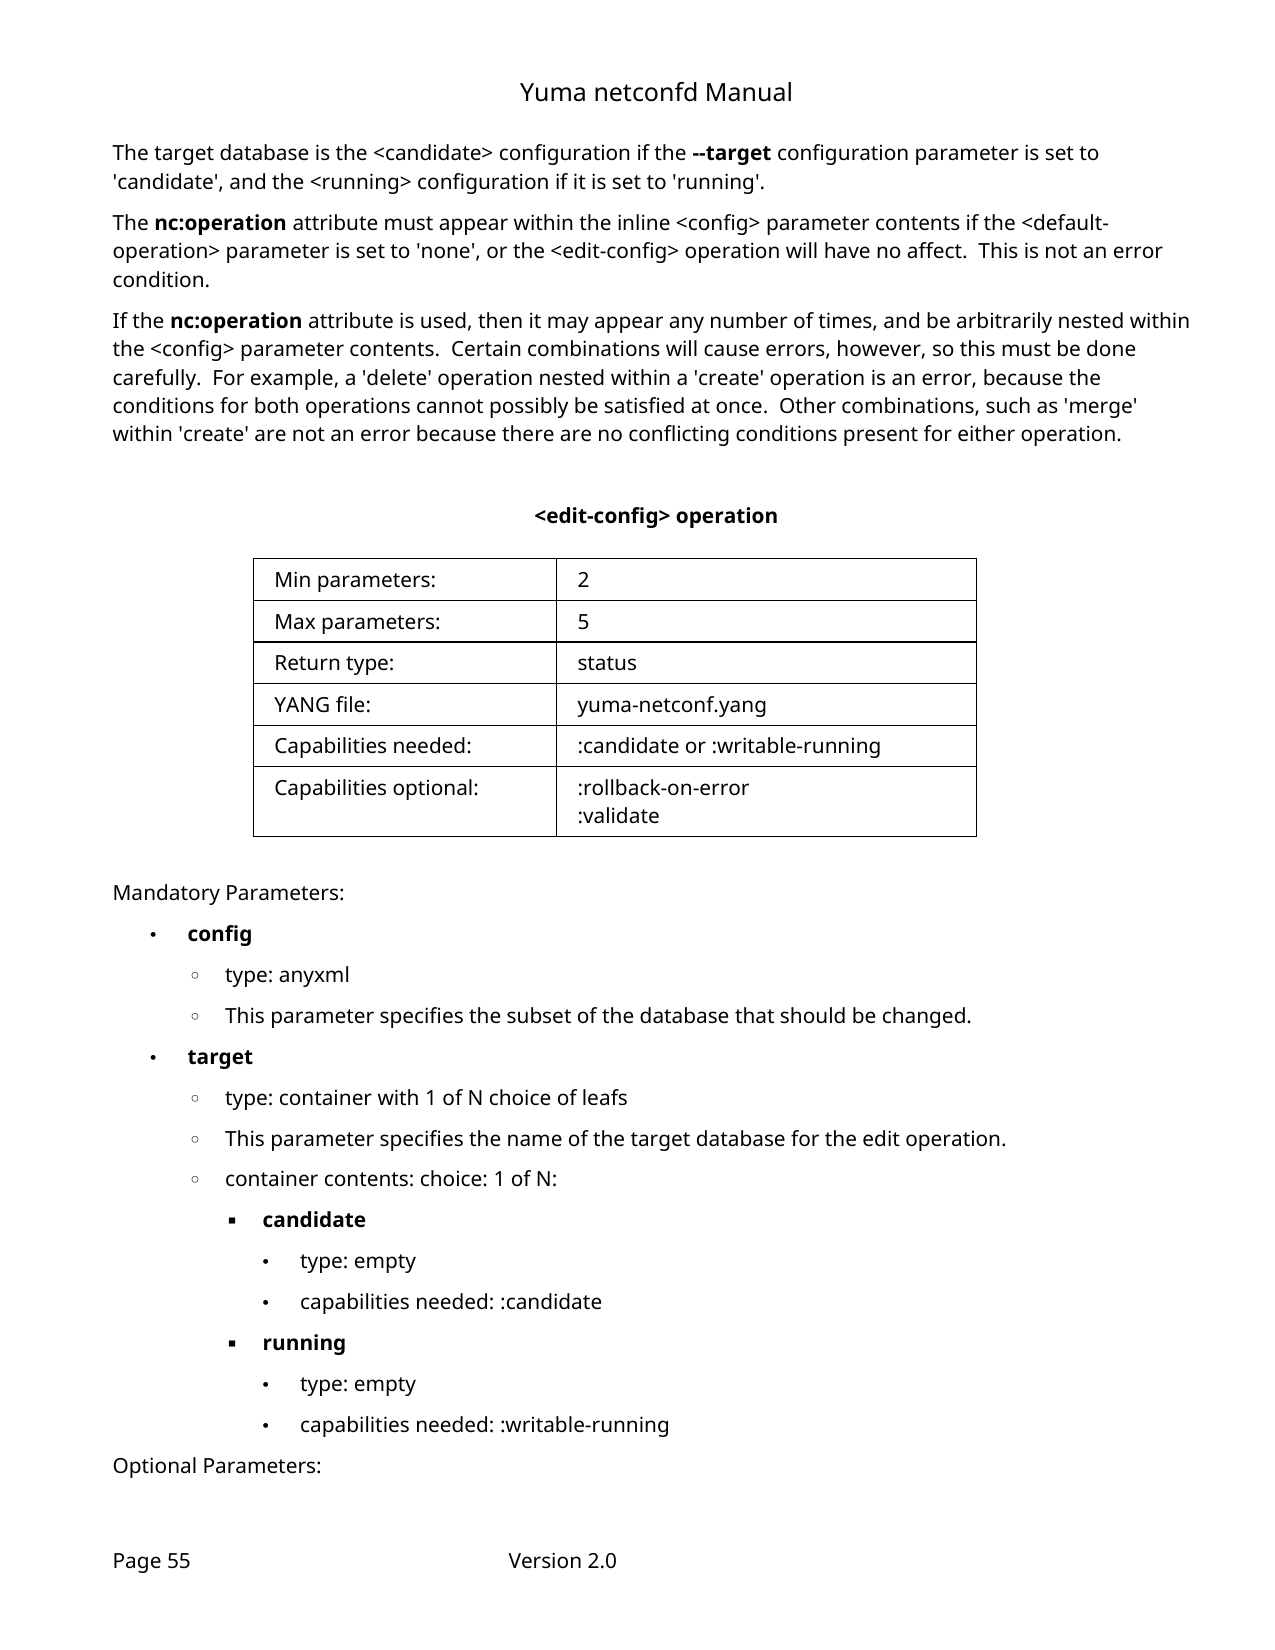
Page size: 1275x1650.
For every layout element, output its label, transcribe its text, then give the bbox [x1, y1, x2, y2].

list capabilities needed: :writable-running [262, 1410, 1200, 1439]
table_cell Capabilities optional: [254, 767, 556, 836]
list container contents: choice: 1 of N: [187, 1164, 1200, 1193]
list This parameter specifies the name of the target database for the edit operation. [187, 1124, 1200, 1152]
table_cell :rollback-on-error :validate [557, 767, 976, 836]
text Optional Parameters: [112, 1451, 1200, 1479]
list running [225, 1328, 1200, 1357]
table_cell Max parameters: [254, 601, 556, 641]
list capabilities needed: :candidate [262, 1287, 1200, 1316]
table_cell YANG file: [254, 684, 556, 724]
text Mandatory Parameters: [112, 878, 1200, 906]
list config [150, 919, 1200, 947]
table_cell :candidate or :writable-running [557, 726, 976, 766]
list type: empty [262, 1369, 1200, 1398]
table_cell 5 [557, 601, 976, 641]
table_cell Return type: [254, 643, 556, 683]
list type: container with 1 of N choice of leafs [187, 1083, 1200, 1111]
table_cell yuma-netconf.yang [557, 684, 976, 724]
text The nc:operation attribute must appear within the inline <config> parameter contents if the <default-operation> parameter is set to 'none', or the <edit-config> operation will have no affect. This is not an error condition. [112, 208, 1200, 293]
list This parameter specifies the subset of the database that should be changed. [187, 1001, 1200, 1029]
table_cell status [557, 643, 976, 683]
list candidate [225, 1206, 1200, 1234]
list type: empty [262, 1246, 1200, 1275]
table_header Min parameters: [254, 559, 556, 600]
text The target database is the <candidate> configuration if the --target configuration parameter is set to 'candidate', and the <running> configuration if it is set to 'running'. [112, 138, 1200, 195]
list target [150, 1042, 1200, 1070]
subtitle <edit-config> operation [127, 501, 1185, 530]
table_header 2 [557, 559, 976, 600]
list type: anyxml [187, 960, 1200, 988]
text If the nc:operation attribute is used, then it may appear any number of times, and be arbitrarily nested within the <config> parameter contents. Certain combinations will cause errors, however, so this must be done carefully. For example, a 'delete' operation nested within a 'create' operation is an error, because the conditions for both operations cannot possibly be satisfied at once. Other combinations, such as 'merge' within 'create' are not an error because there are no conflicting conditions present for either operation. [112, 306, 1200, 448]
table_cell Capabilities needed: [254, 726, 556, 766]
